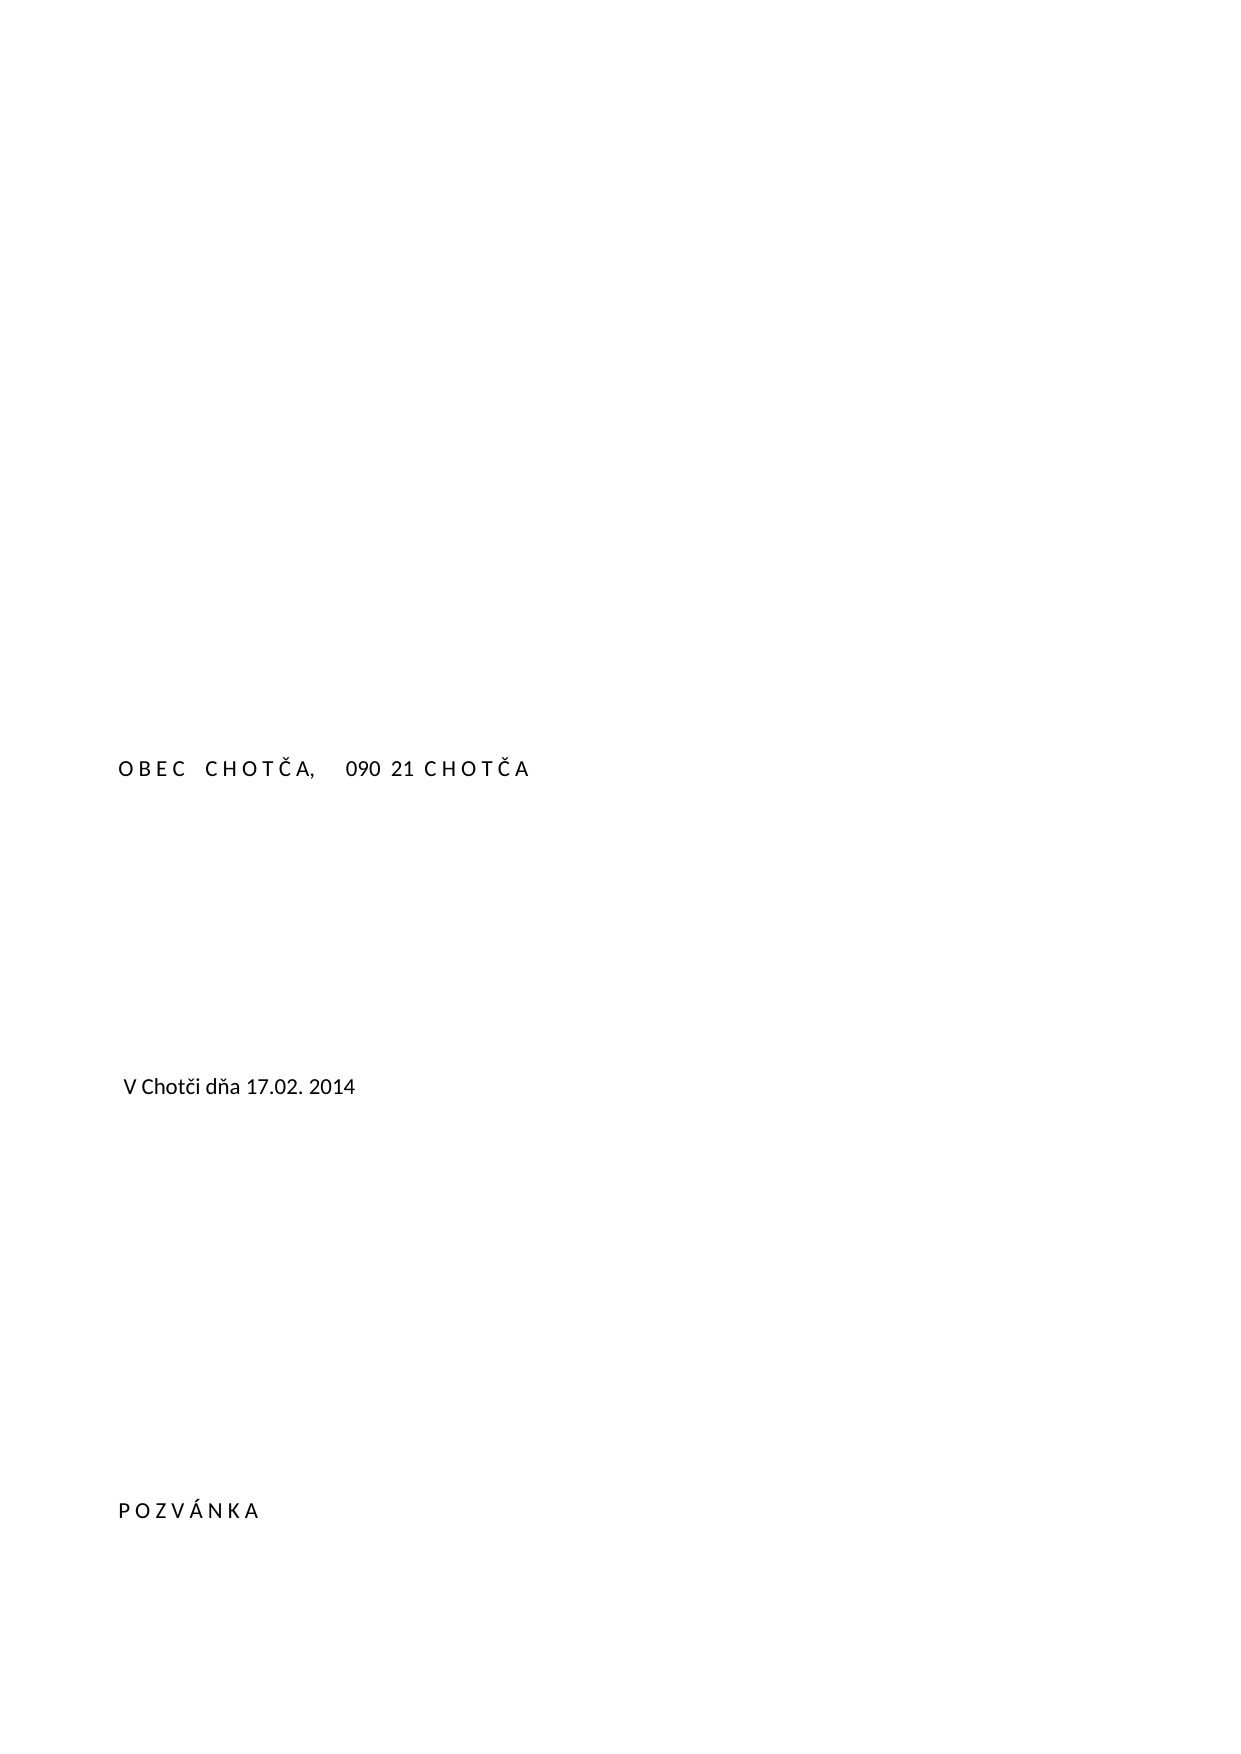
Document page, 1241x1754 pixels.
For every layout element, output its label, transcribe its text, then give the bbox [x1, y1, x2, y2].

text V Chotči dňa 17.02. 2014 [118, 1072, 1122, 1101]
text O B E C C H O T Č A, 090 21 C H O T Č A [118, 754, 1122, 782]
text P O Z V Á N K A [118, 1497, 1122, 1525]
